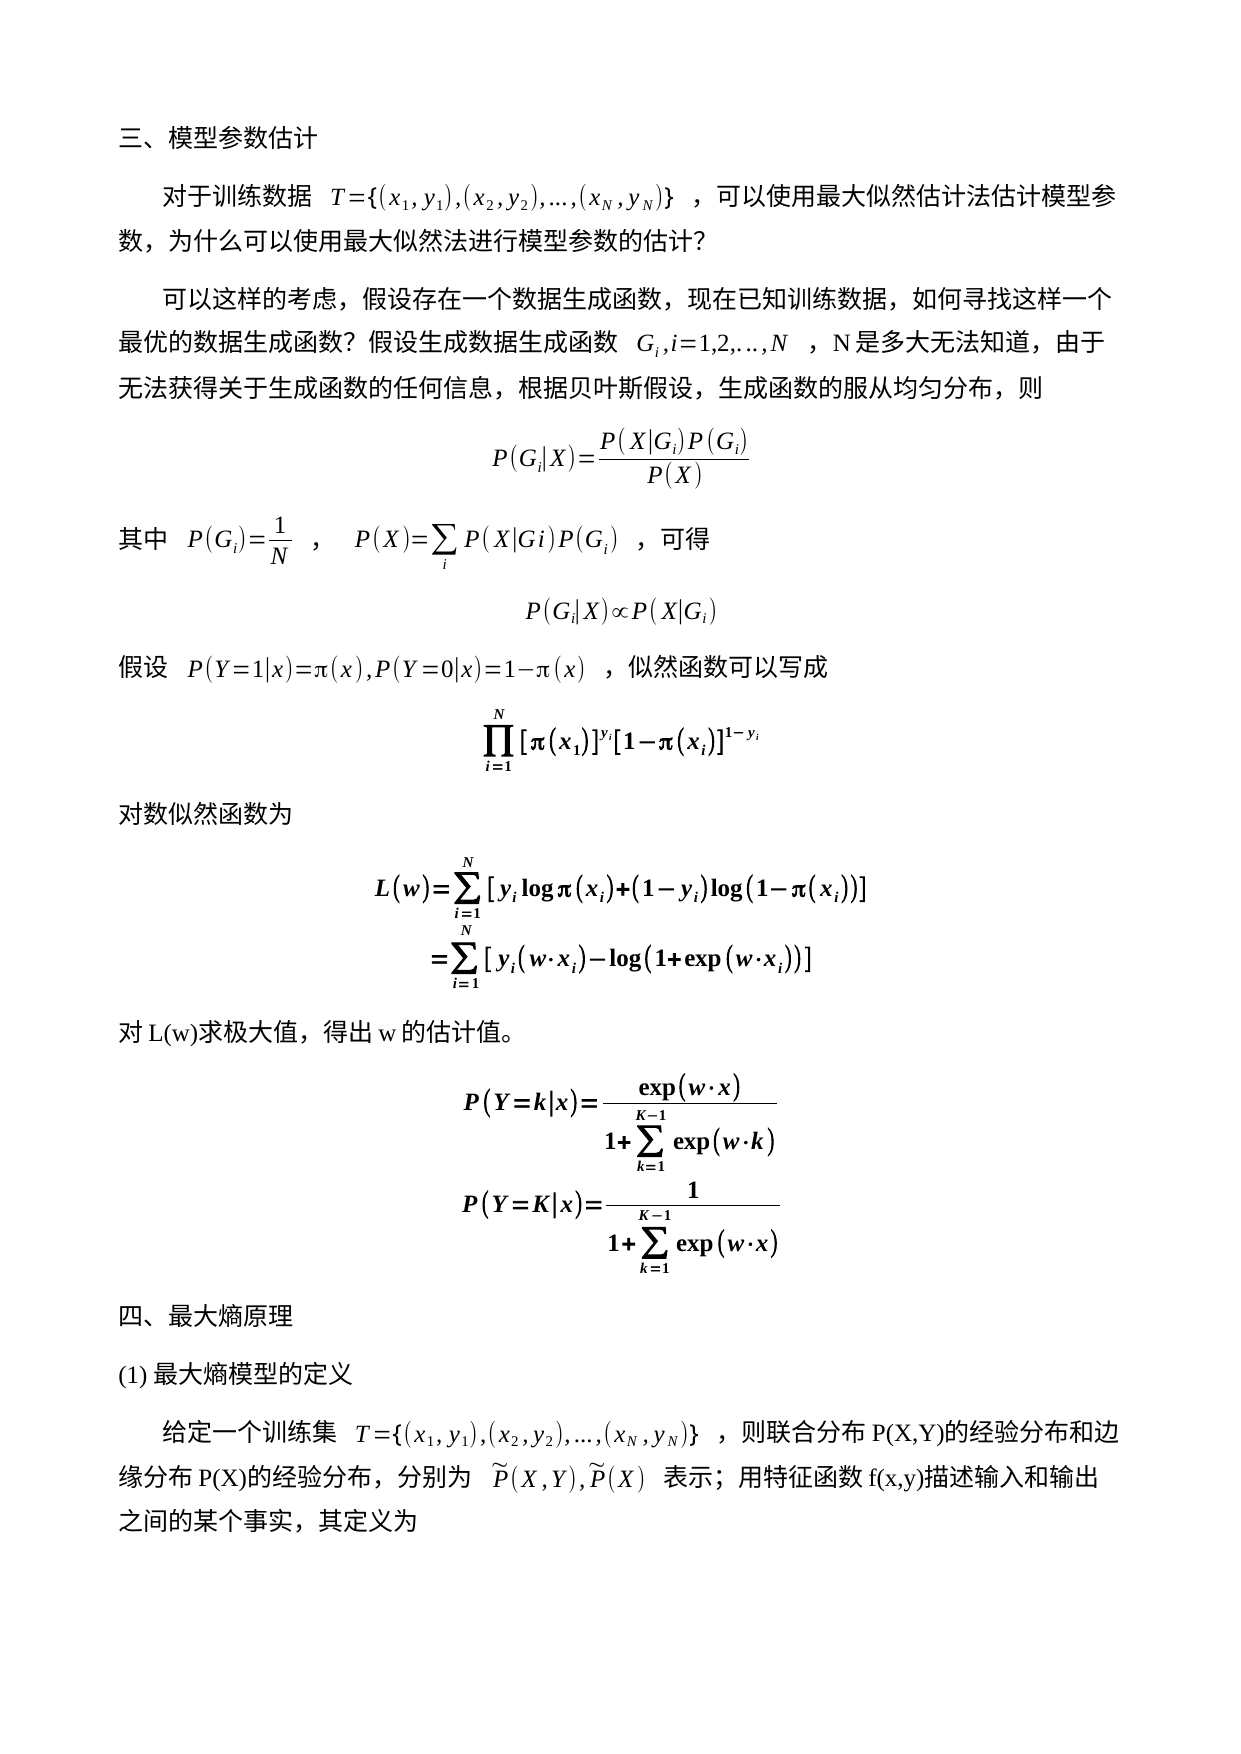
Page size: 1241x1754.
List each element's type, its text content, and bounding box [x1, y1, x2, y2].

text 对于训练数据，可以使用最大似然估计法估计模型参数，为什么可以使用最大似然法进行模型参数的估计？ [118, 176, 1122, 258]
text 对数似然函数为 [118, 795, 1122, 831]
text 四、最大熵原理 [118, 1297, 1122, 1333]
text 对L(w)求极大值，得出w的估计值。 [118, 1012, 1122, 1048]
text 可以这样的考虑，假设存在一个数据生成函数，现在已知训练数据，如何寻找这样一个最优的数据生成函数？假设生成数据生成函数，N是多大无法知道，由于无法获得关于生成函数的任何信息，根据贝叶斯假设，生成函数的服从均匀分布，则 [118, 279, 1122, 404]
text 给定一个训练集，则联合分布P(X,Y)的经验分布和边缘分布P(X)的经验分布，分别为表示；用特征函数f(x,y)描述输入和输出之间的某个事实，其定义为 [118, 1413, 1122, 1537]
text 三、模型参数估计 [118, 118, 1122, 154]
text (1) 最大熵模型的定义 [118, 1354, 1122, 1391]
text 其中，，可得 [118, 512, 1122, 574]
text 假设，似然函数可以写成 [118, 648, 1122, 684]
